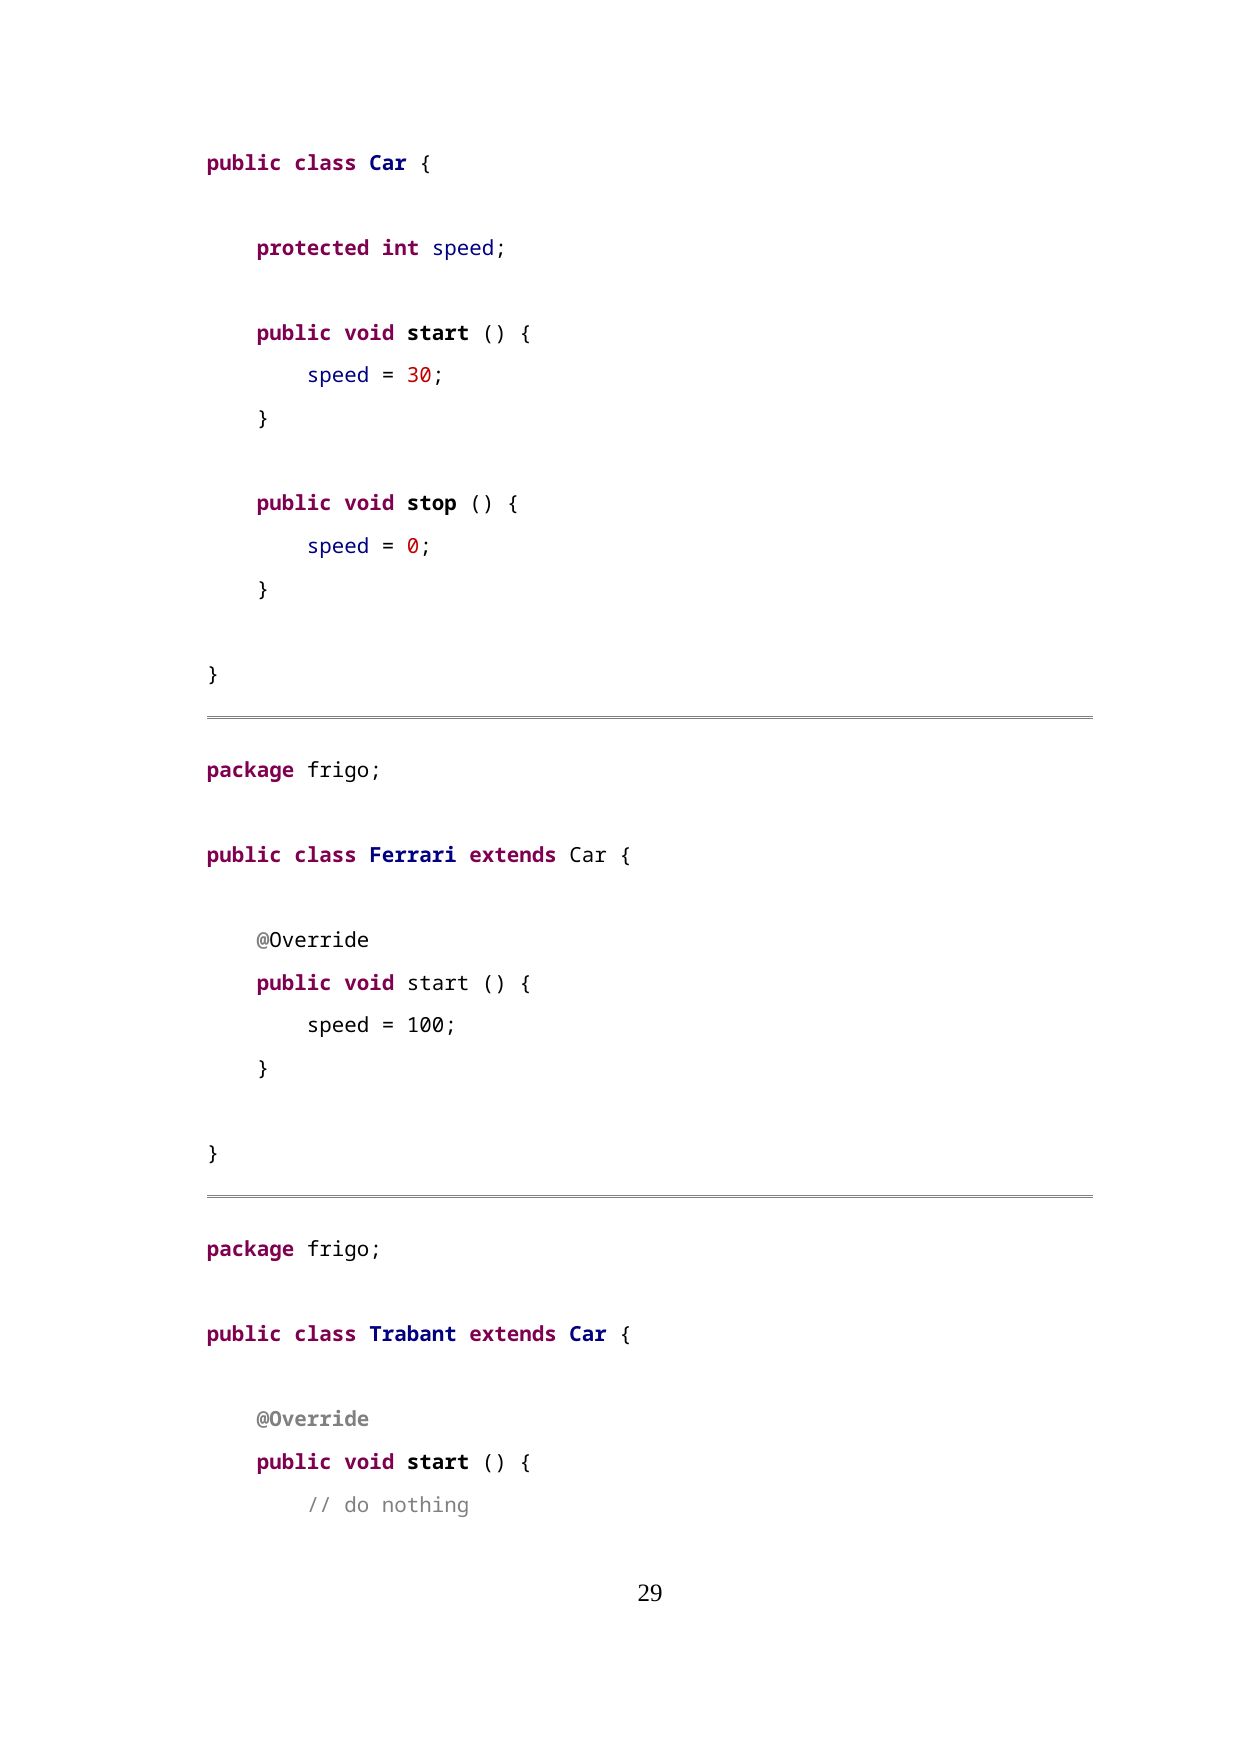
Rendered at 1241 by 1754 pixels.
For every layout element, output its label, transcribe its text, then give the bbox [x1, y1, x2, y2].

text public void start () { [207, 318, 1093, 346]
text package frigo; [207, 1234, 1093, 1263]
text @Override [207, 1404, 1093, 1433]
text public class Car { [207, 148, 1093, 176]
text } [207, 574, 1093, 602]
text } [207, 1053, 1093, 1081]
text speed = 30; [207, 361, 1093, 389]
text } [207, 1138, 1093, 1167]
text @Override [207, 925, 1093, 954]
text public void start () { [207, 968, 1093, 996]
text package frigo; [207, 755, 1093, 783]
text public class Trabant extends Car { [207, 1319, 1093, 1348]
text public void start () { [207, 1447, 1093, 1476]
text speed = 0; [207, 531, 1093, 559]
text } [207, 659, 1093, 687]
text public void stop () { [207, 488, 1093, 517]
text protected int speed; [207, 233, 1093, 261]
text } [207, 403, 1093, 432]
text public class Ferrari extends Car { [207, 840, 1093, 868]
text // do nothing [207, 1490, 1093, 1518]
text speed = 100; [207, 1010, 1093, 1039]
